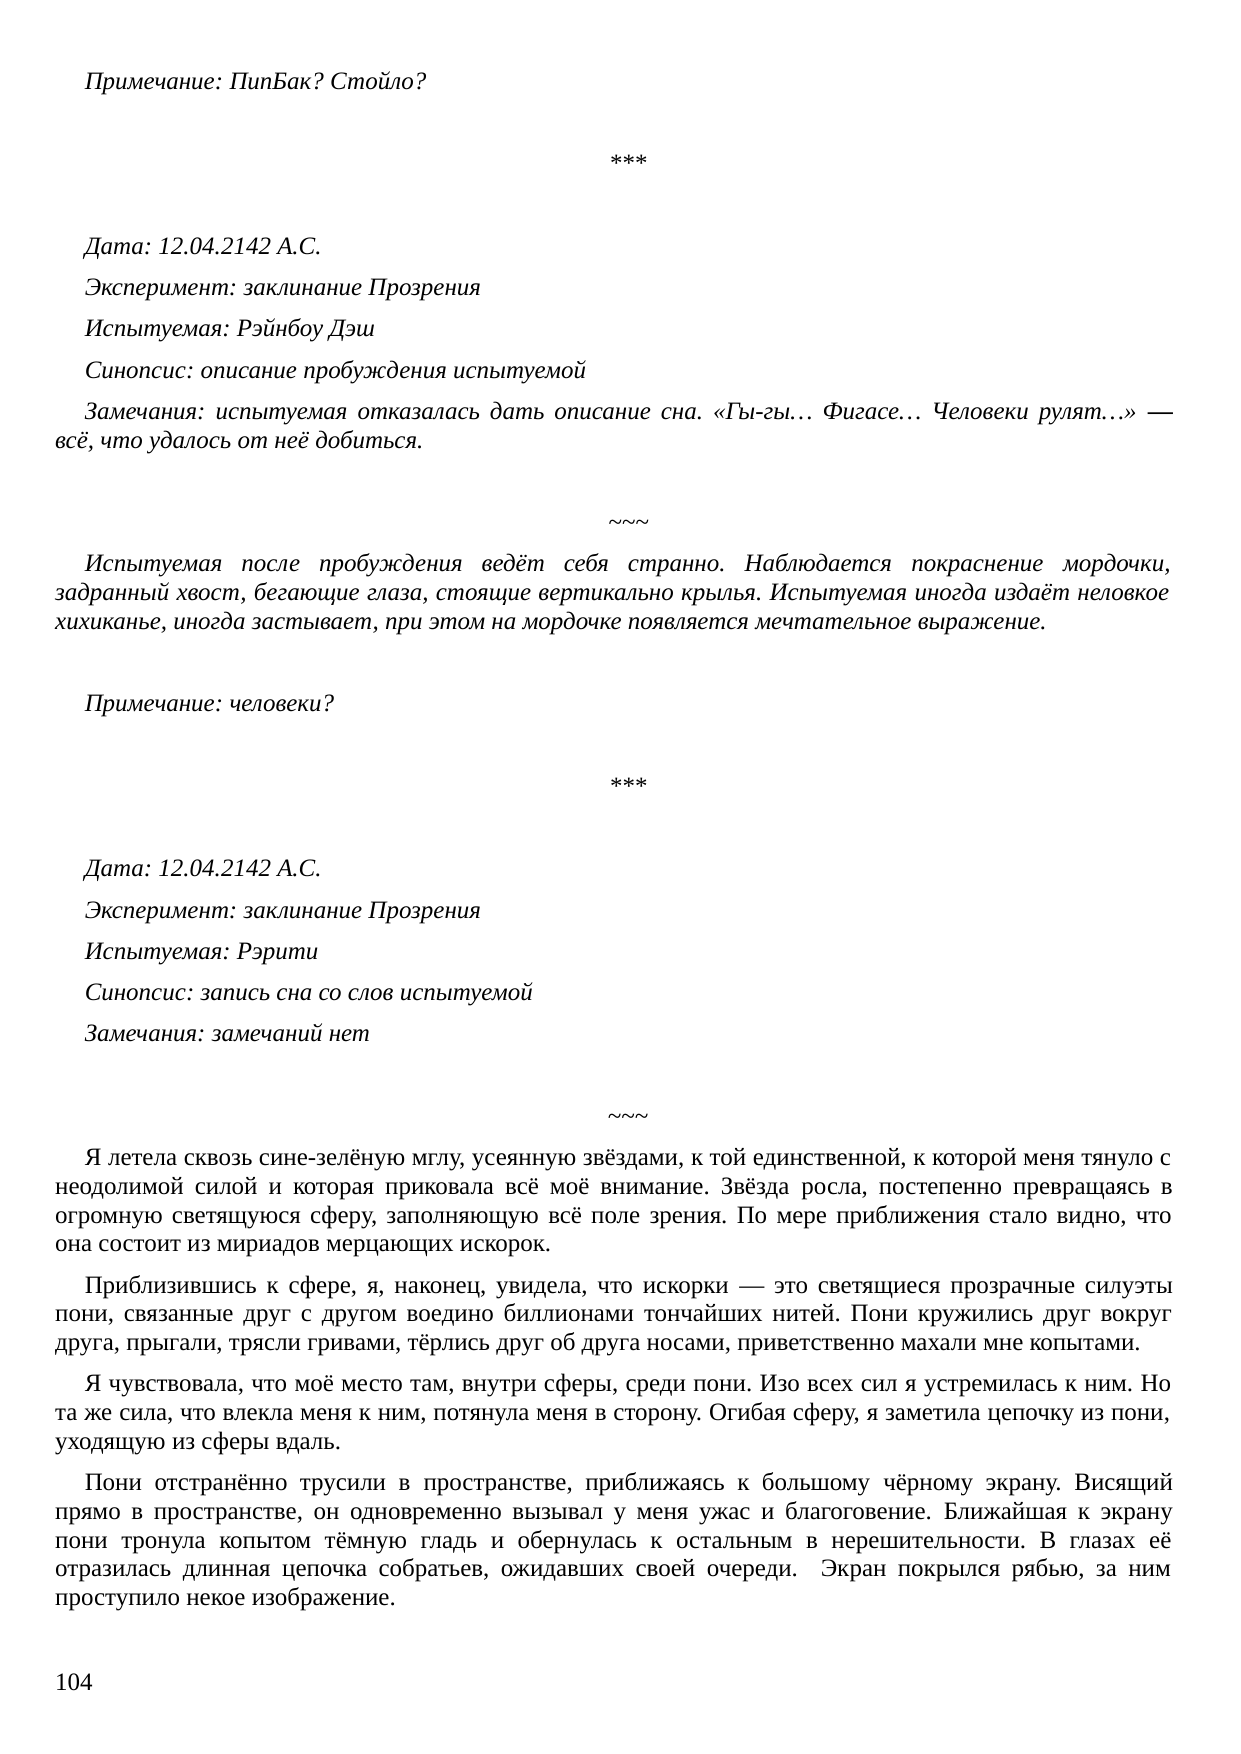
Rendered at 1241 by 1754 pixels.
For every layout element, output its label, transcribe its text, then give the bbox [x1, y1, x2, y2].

text Дата: 12.04.2142 А.С. [55, 853, 1173, 882]
text Примечание: ПипБак? Стойло? [55, 66, 1173, 95]
text Примечание: человеки? [55, 688, 1173, 717]
text Испытуемая: Рэрити [55, 936, 1173, 965]
text Дата: 12.04.2142 А.С. [55, 231, 1173, 260]
text Приблизившись к сфере, я, наконец, увидела, что искорки — это светящиеся прозрачные силуэты пони, связанные друг с другом воедино биллионами тончайших нитей. Пони кружились друг вокруг друга, прыгали, трясли гривами, тёрлись друг об друга носами, приветственно махали мне копытами. [55, 1270, 1173, 1356]
text Замечания: замечаний нет [55, 1018, 1173, 1047]
text Синопсис: описание пробуждения испытуемой [55, 355, 1173, 383]
text ~~~ [55, 1101, 1173, 1130]
text ~~~ [55, 507, 1173, 536]
text Синопсис: запись сна со слов испытуемой [55, 977, 1173, 1006]
text Эксперимент: заклинание Прозрения [55, 895, 1173, 923]
text Я чувствовала, что моё место там, внутри сферы, среди пони. Изо всех сил я устремилась к ним. Но та же сила, что влекла меня к ним, потянула меня в сторону. Огибая сферу, я заметила цепочку из пони, уходящую из сферы вдаль. [55, 1368, 1173, 1455]
text Эксперимент: заклинание Прозрения [55, 272, 1173, 301]
text Я летела сквозь сине-зелёную мглу, усеянную звёздами, к той единственной, к которой меня тянуло с неодолимой силой и которая приковала всё моё внимание. Звёзда росла, постепенно превращаясь в огромную светящуюся сферу, заполняющую всё поле зрения. По мере приближения стало видно, что она состоит из мириадов мерцающих искорок. [55, 1142, 1173, 1257]
text *** [55, 771, 1173, 800]
text Замечания: испытуемая отказалась дать описание сна. «Гы-гы… Фигасе… Человеки рулят…» — всё, что удалось от неё добиться. [55, 396, 1173, 453]
text Испытуемая: Рэйнбоу Дэш [55, 313, 1173, 342]
text Пони отстранённо трусили в пространстве, приближаясь к большому чёрному экрану. Висящий прямо в пространстве, он одновременно вызывал у меня ужас и благоговение. Ближайшая к экрану пони тронула копытом тёмную гладь и обернулась к остальным в нерешительности. В глазах её отразилась длинная цепочка собратьев, ожидавших своей очереди. Экран покрылся рябью, за ним проступило некое изображение. [55, 1467, 1173, 1611]
text Испытуемая после пробуждения ведёт себя странно. Наблюдается покраснение мордочки, задранный хвост, бегающие глаза, стоящие вертикально крылья. Испытуемая иногда издаёт неловкое хихиканье, иногда застывает, при этом на мордочке появляется мечтательное выражение. [55, 548, 1173, 635]
text *** [55, 148, 1173, 177]
